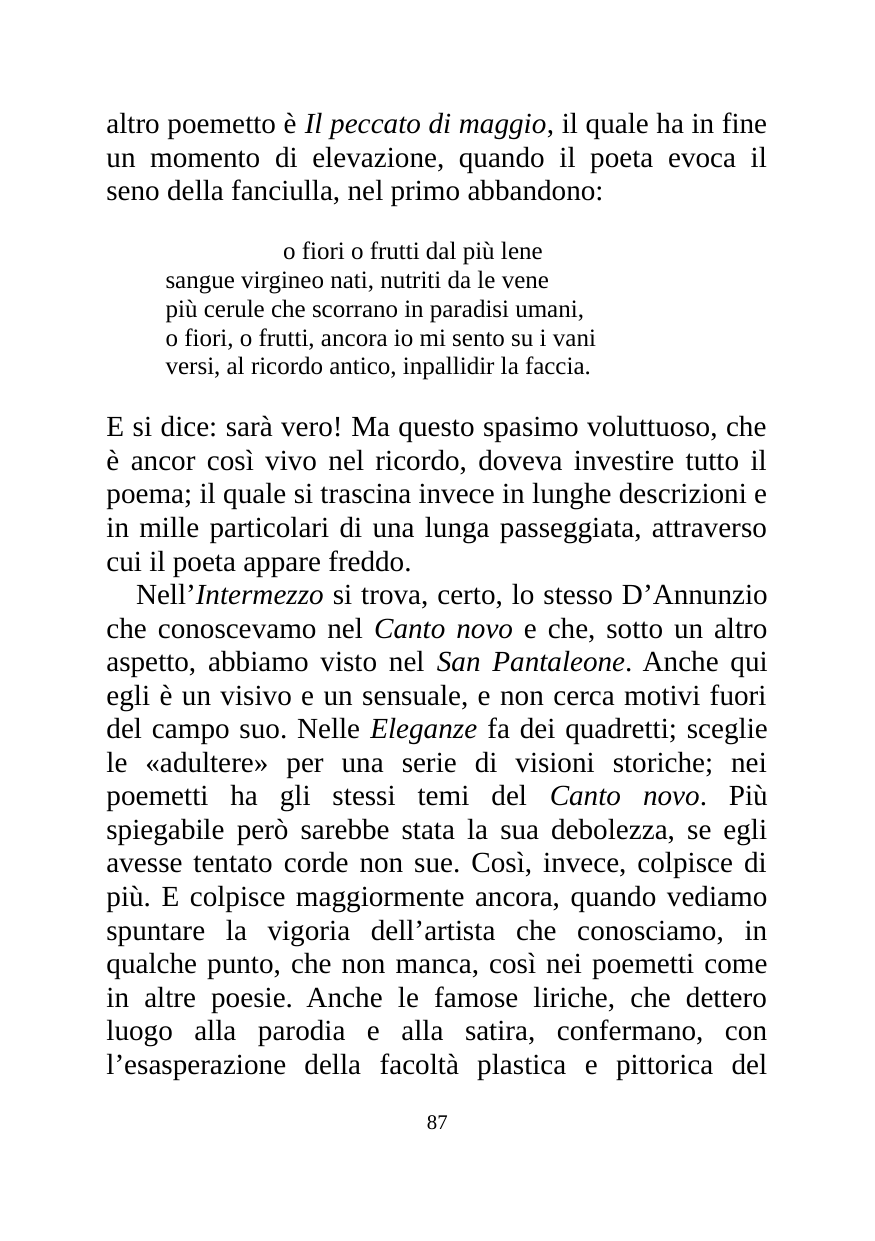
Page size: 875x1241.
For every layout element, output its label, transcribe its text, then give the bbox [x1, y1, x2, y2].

text o fiori o frutti dal più lene sangue virgineo nati, nutriti da le vene più cerule che scorrano in paradisi umani, o fiori, o frutti, ancora io mi sento su i vani versi, al ricordo antico, inpallidir la faccia. [165, 236, 768, 380]
text altro poemetto è Il peccato di maggio, il quale ha in fine un momento di elevazione, quando il poeta evoca il seno della fanciulla, nel primo abbandono: [106, 106, 768, 207]
text E si dice: sarà vero! Ma questo spasimo voluttuoso, che è ancor così vivo nel ricordo, doveva investire tutto il poema; il quale si trascina invece in lunghe descrizioni e in mille particolari di una lunga passeggiata, attraverso cui il poeta appare freddo. [106, 409, 768, 577]
text Nell’Intermezzo si trova, certo, lo stesso D’Annunzio che conoscevamo nel Canto novo e che, sotto un altro aspetto, abbiamo visto nel San Pantaleone. Anche qui egli è un visivo e un sensuale, e non cerca motivi fuori del campo suo. Nelle Eleganze fa dei quadretti; sceglie le «adultere» per una serie di visioni storiche; nei poemetti ha gli stessi temi del Canto novo. Più spiegabile però sarebbe stata la sua debolezza, se egli avesse tentato corde non sue. Così, invece, colpisce di più. E colpisce maggiormente ancora, quando vediamo spuntare la vigoria dell’artista che conosciamo, in qualche punto, che non manca, così nei poemetti come in altre poesie. Anche le famose liriche, che dettero luogo alla parodia e alla satira, confermano, con l’esasperazione della facoltà plastica e pittorica del [106, 577, 768, 1080]
